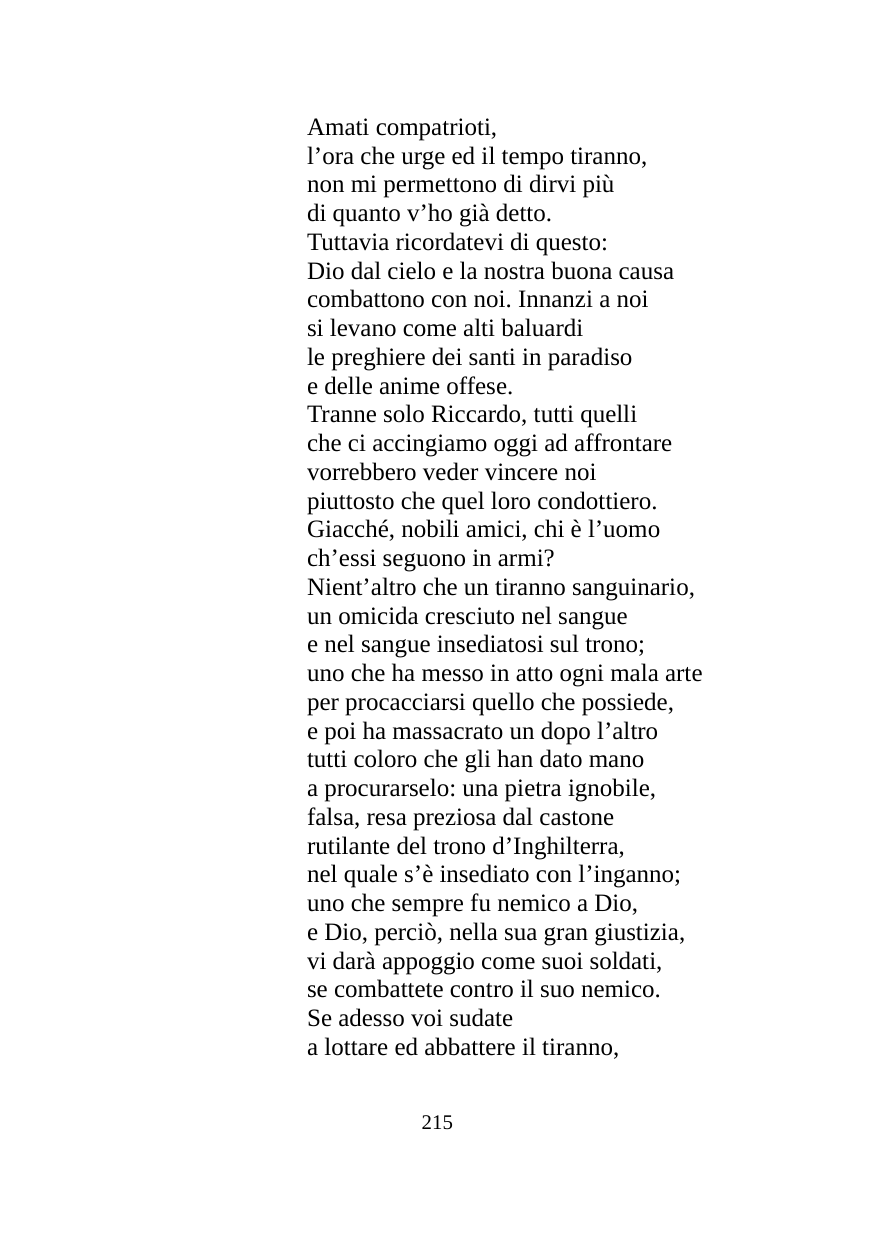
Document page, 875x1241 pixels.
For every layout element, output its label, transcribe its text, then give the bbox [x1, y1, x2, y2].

table_cell [106, 106, 301, 1066]
table_cell Amati compatrioti, l’ora che urge ed il tempo tiranno, non mi permettono di dirvi più di quanto v’ho già detto. Tuttavia ricordatevi di questo: Dio dal cielo e la nostra buona causa combattono con noi. Innanzi a noi si levano come alti baluardi le preghiere dei santi in paradiso e delle anime offese. Tranne solo Riccardo, tutti quelli che ci accingiamo oggi ad affrontare vorrebbero veder vincere noi piuttosto che quel loro condottiero. Giacché, nobili amici, chi è l’uomo ch’essi seguono in armi? Nient’altro che un tiranno sanguinario, un omicida cresciuto nel sangue e nel sangue insediatosi sul trono; uno che ha messo in atto ogni mala arte per procacciarsi quello che possiede, e poi ha massacrato un dopo l’altro tutti coloro che gli han dato mano a procurarselo: una pietra ignobile, falsa, resa preziosa dal castone rutilante del trono d’Inghilterra, nel quale s’è insediato con l’inganno; uno che sempre fu nemico a Dio, e Dio, perciò, nella sua gran giustizia, vi darà appoggio come suoi soldati, se combattete contro il suo nemico. Se adesso voi sudate a lottare ed abbattere il tiranno, [301, 106, 768, 1066]
